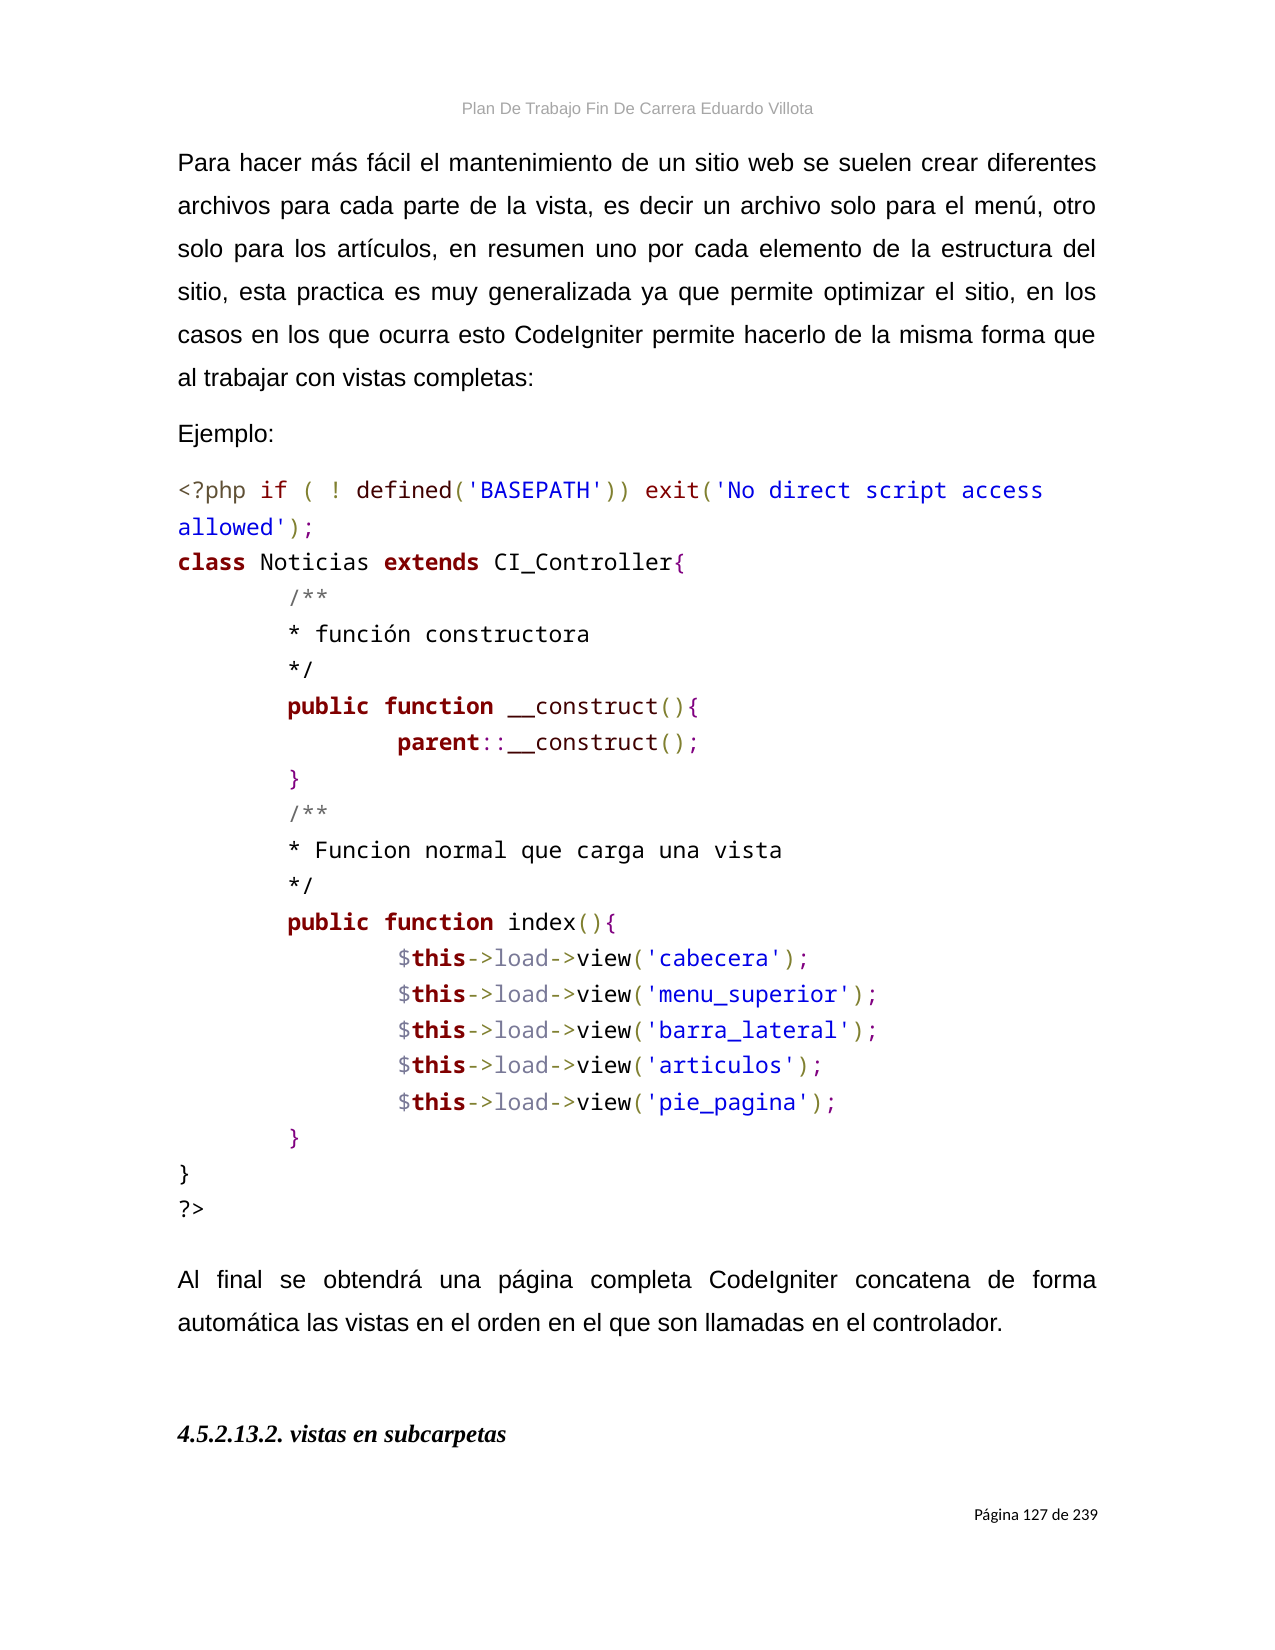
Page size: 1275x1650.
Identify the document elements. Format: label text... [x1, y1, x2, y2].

text Para hacer más fácil el mantenimiento de un sitio web se suelen crear diferentes archivos para cada parte de la vista, es decir un archivo solo para el menú, otro solo para los artículos, en resumen uno por cada elemento de la estructura del sitio, esta practica es muy generalizada ya que permite optimizar el sitio, en los casos en los que ocurra esto CodeIgniter permite hacerlo de la misma forma que al trabajar con vistas completas: [177, 148, 1098, 392]
text parent::__construct(); [177, 726, 1098, 757]
text $this->load->view('articulos'); [177, 1049, 1098, 1081]
text * función constructora [177, 618, 1098, 649]
text } [177, 1121, 1098, 1153]
text * Funcion normal que carga una vista [177, 834, 1098, 865]
text Ejemplo: [177, 419, 1098, 448]
text ?> [177, 1193, 1098, 1224]
text $this->load->view('pie_pagina'); [177, 1085, 1098, 1117]
text public function index(){ [177, 906, 1098, 937]
text /** [177, 798, 1098, 829]
text class Noticias extends CI_Controller{ [177, 546, 1098, 578]
text $this->load->view('barra_lateral'); [177, 1013, 1098, 1045]
text $this->load->view('menu_superior'); [177, 978, 1098, 1009]
text */ [177, 870, 1098, 901]
text Al final se obtendrá una página completa CodeIgniter concatena de forma automática las vistas en el orden en el que son llamadas en el controlador. [177, 1265, 1098, 1337]
text } [177, 762, 1098, 793]
text public function __construct(){ [177, 690, 1098, 721]
text } [177, 1157, 1098, 1188]
text $this->load->view('cabecera'); [177, 942, 1098, 973]
text /** [177, 582, 1098, 613]
text */ [177, 654, 1098, 685]
text <?php if ( ! defined('BASEPATH')) exit('No direct script access allowed'); [177, 474, 1098, 542]
text 4.5.2.13.2. VISTAS EN SUBCARPETAS [177, 1419, 1098, 1448]
